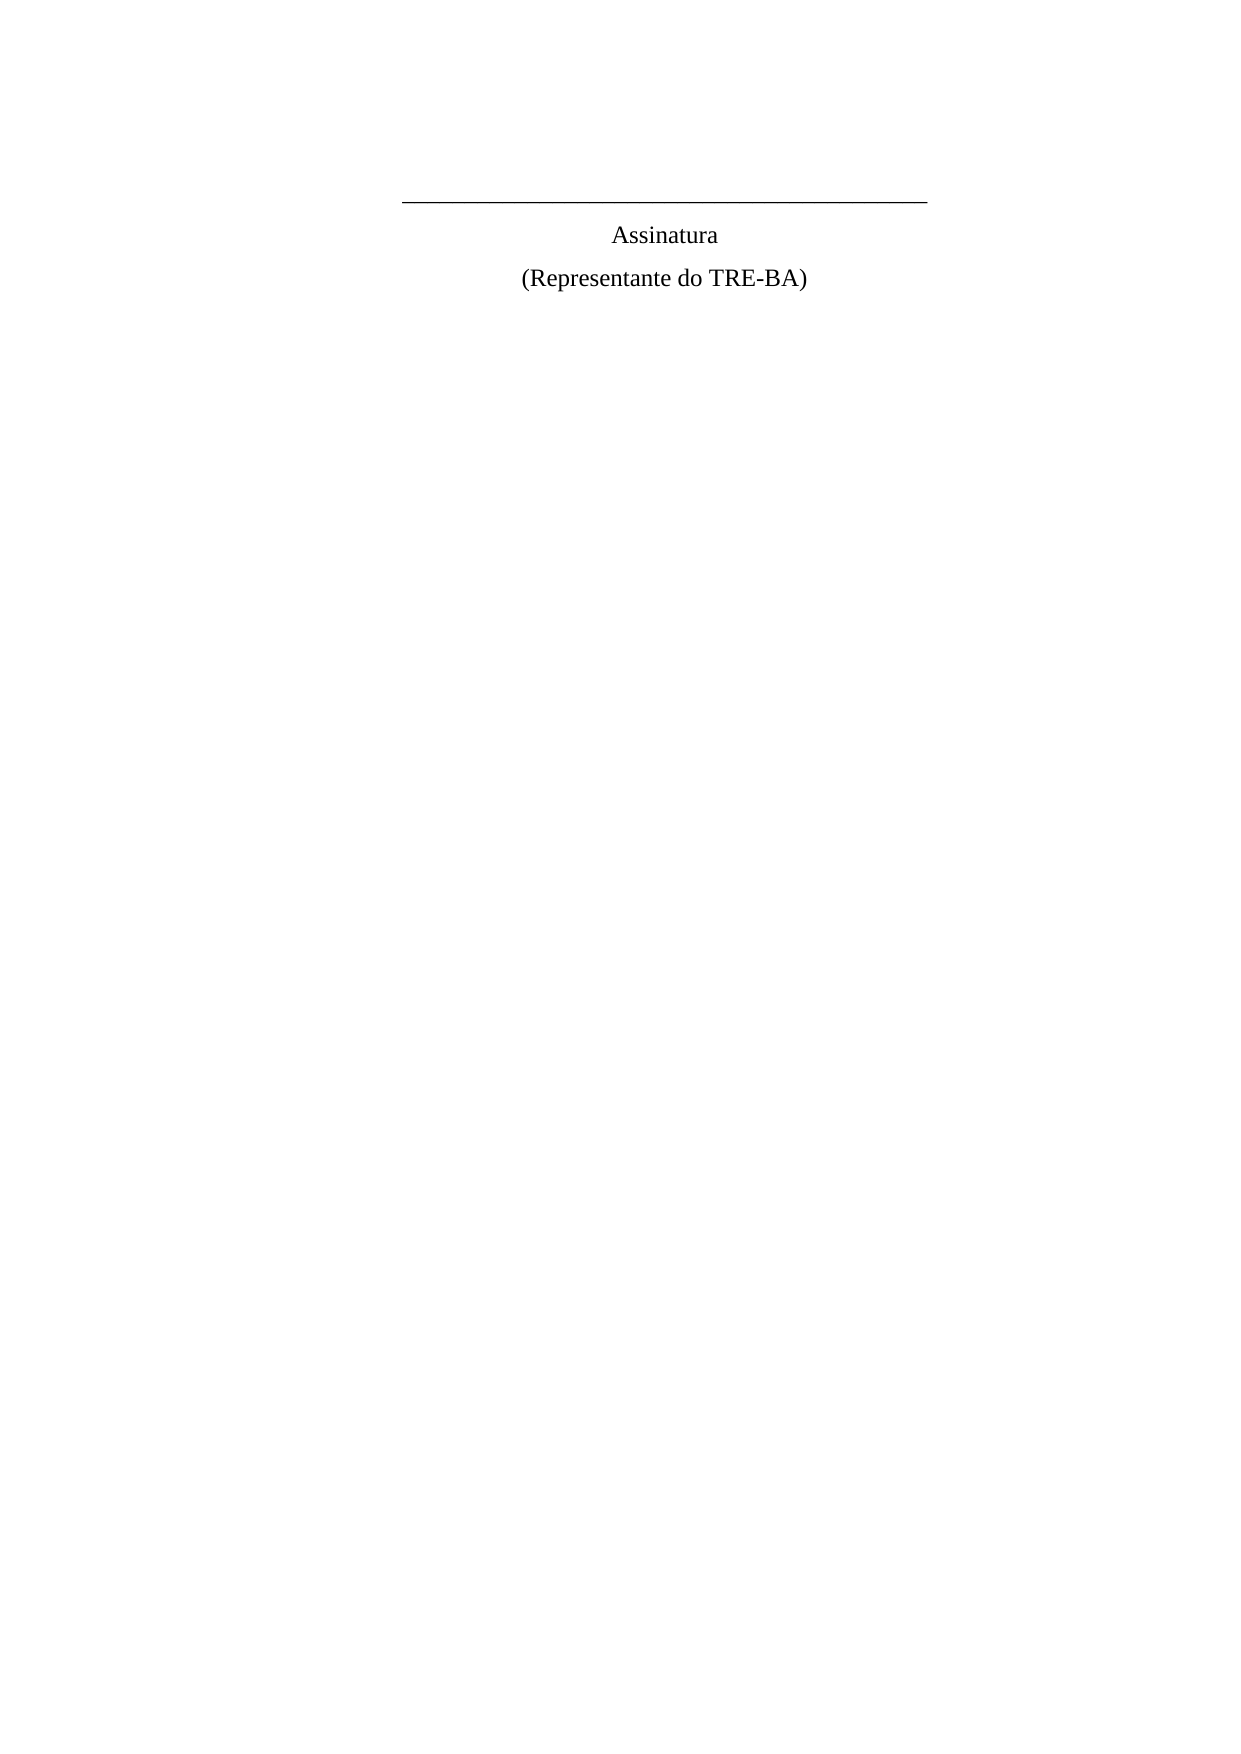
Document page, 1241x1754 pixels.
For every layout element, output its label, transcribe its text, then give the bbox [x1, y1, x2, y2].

text (Representante do TRE-BA) [133, 263, 1196, 292]
text Assinatura [133, 220, 1196, 249]
text __________________________________________ [133, 177, 1196, 206]
